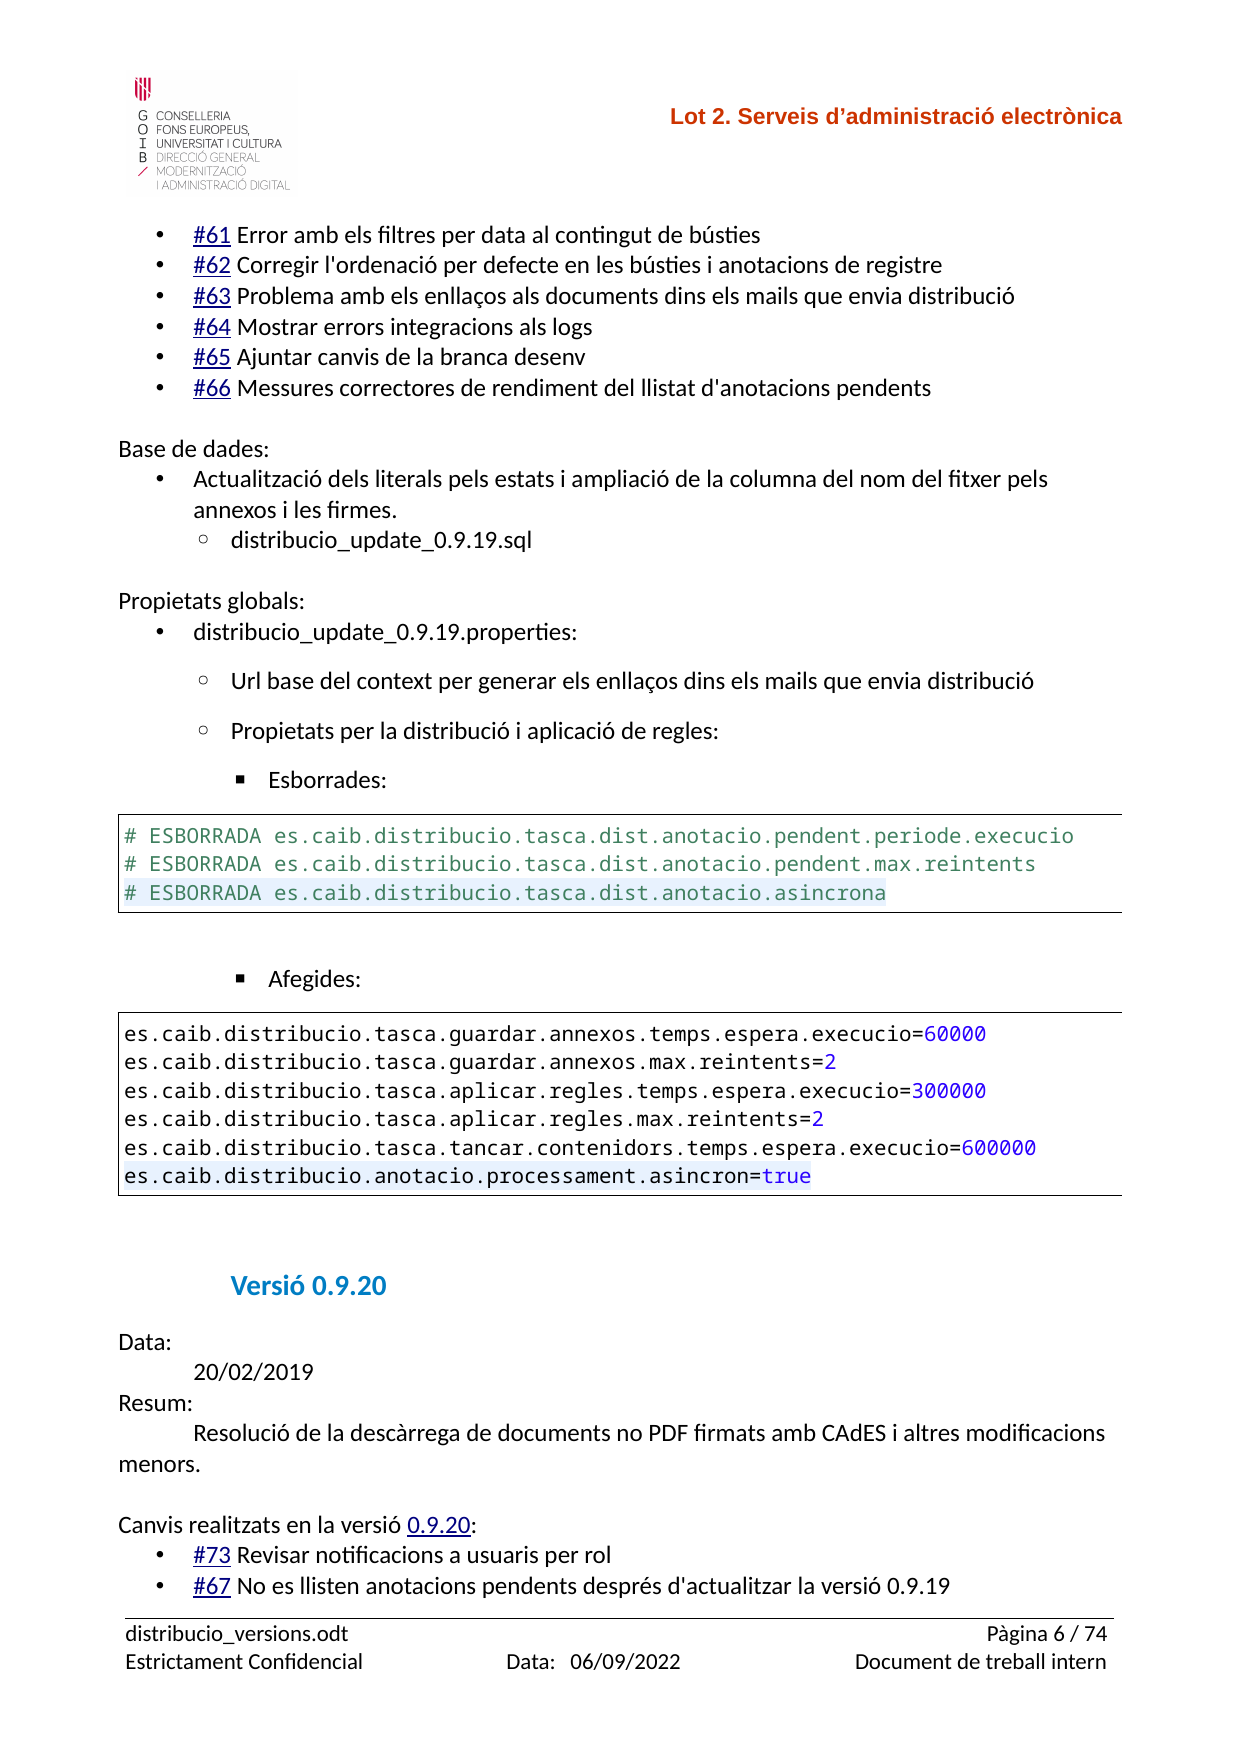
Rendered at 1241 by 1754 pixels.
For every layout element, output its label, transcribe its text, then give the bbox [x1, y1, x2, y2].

text Canvis realitzats en la versió 0.9.20: [118, 1509, 1122, 1539]
text Base de dades: [118, 433, 1122, 463]
picture [126, 70, 299, 197]
list #65 Ajuntar canvis de la branca desenv [156, 341, 1122, 372]
list #62 Corregir l'ordenació per defecte en les bústies i anotacions de registre [156, 250, 1122, 280]
text Propietats globals: [118, 585, 1122, 616]
list #63 Problema amb els enllaços als documents dins els mails que envia distribució [156, 280, 1122, 311]
table_header # ESBORRADA es.caib.distribucio.tasca.dist.anotacio.pendent.periode.execucio # ESBORRADA es.caib.distribucio.tasca.dist.anotacio.pendent.max.reintents # ESBORRADA es.caib.distribucio.tasca.dist.anotacio.asincrona [119, 815, 1122, 912]
list Afegides: [231, 963, 1122, 993]
subtitle Versió 0.9.20 [153, 1267, 1122, 1302]
list #66 Messures correctores de rendiment del llistat d'anotacions pendents [156, 372, 1122, 402]
text Resolució de la descàrrega de documents no PDF firmats amb CAdES i altres modificacions menors. [118, 1417, 1122, 1478]
text 20/02/2019 [118, 1356, 1122, 1387]
list #64 Mostrar errors integracions als logs [156, 311, 1122, 341]
list distribucio_update_0.9.19.sql [193, 524, 1122, 555]
list Esborrades: [231, 765, 1122, 795]
list #73 Revisar notificacions a usuaris per rol [156, 1539, 1122, 1570]
list #67 No es llisten anotacions pendents després d'actualitzar la versió 0.9.19 [156, 1570, 1122, 1601]
list Actualització dels literals pels estats i ampliació de la columna del nom del fitxer pels annexos i les firmes. [156, 463, 1122, 524]
table_header es.caib.distribucio.tasca.guardar.annexos.temps.espera.execucio=60000 es.caib.distribucio.tasca.guardar.annexos.max.reintents=2 es.caib.distribucio.tasca.aplicar.regles.temps.espera.execucio=300000 es.caib.distribucio.tasca.aplicar.regles.max.reintents=2 es.caib.distribucio.tasca.tancar.contenidors.temps.espera.execucio=600000 es.caib.distribucio.anotacio.processament.asincron=true [119, 1013, 1122, 1195]
text Resum: [118, 1387, 1122, 1417]
list Url base del context per generar els enllaços dins els mails que envia distribució [193, 666, 1122, 696]
list Propietats per la distribució i aplicació de regles: [193, 715, 1122, 746]
text Data: [118, 1326, 1122, 1356]
list distribucio_update_0.9.19.properties: [156, 616, 1122, 646]
list #61 Error amb els filtres per data al contingut de bústies [156, 219, 1122, 250]
